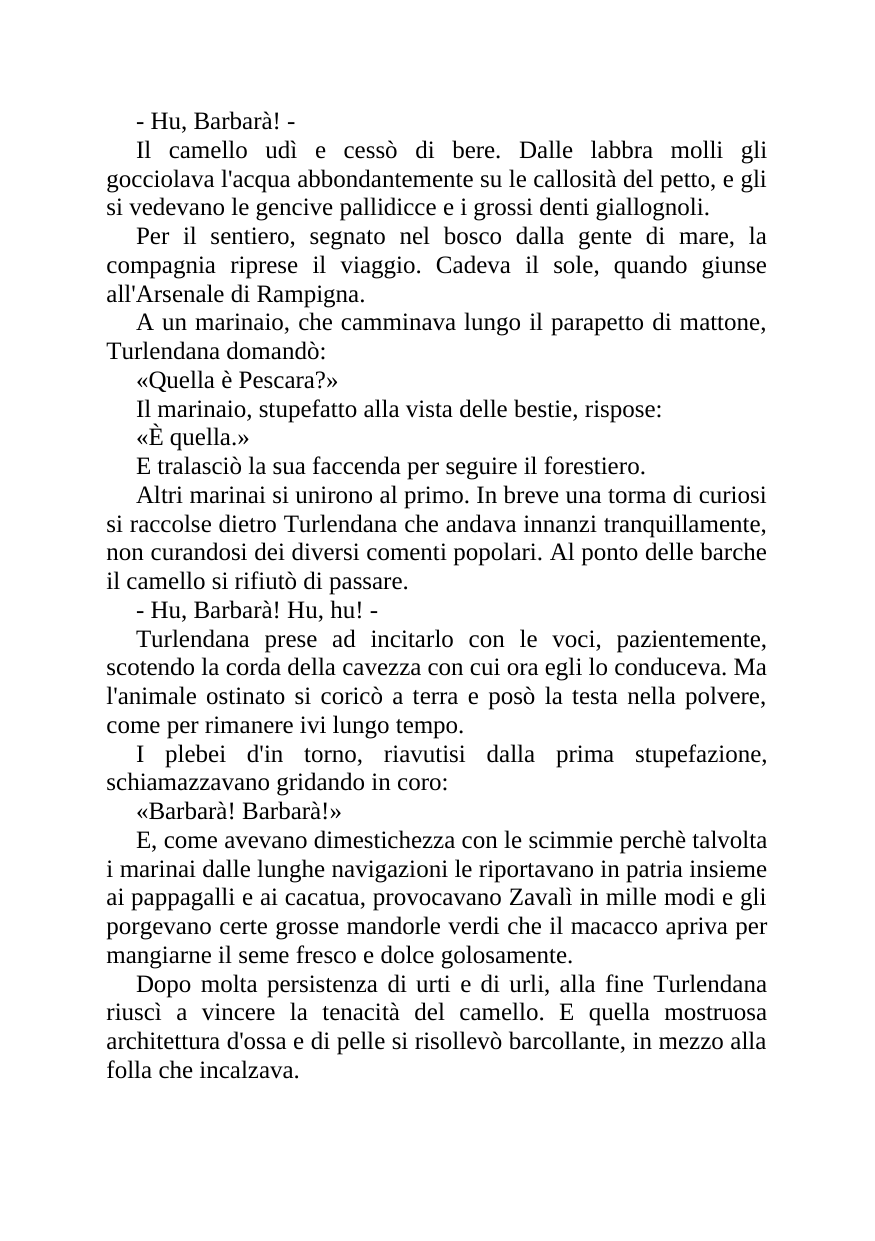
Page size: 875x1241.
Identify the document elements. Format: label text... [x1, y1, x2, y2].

text E, come avevano dimestichezza con le scimmie perchè talvolta i marinai dalle lunghe navigazioni le riportavano in patria insieme ai pappagalli e ai cacatua, provocavano Zavalì in mille modi e gli porgevano certe grosse mandorle verdi che il macacco apriva per mangiarne il seme fresco e dolce golosamente. [106, 825, 768, 969]
text Altri marinai si unirono al primo. In breve una torma di curiosi si raccolse dietro Turlendana che andava innanzi tranquillamente, non curandosi dei diversi comenti popolari. Al ponto delle barche il camello si rifiutò di passare. [106, 480, 768, 595]
text «È quella.» [106, 422, 768, 451]
text Turlendana prese ad incitarlo con le voci, pazientemente, scotendo la corda della cavezza con cui ora egli lo conduceva. Ma l'animale ostinato si coricò a terra e posò la testa nella polvere, come per rimanere ivi lungo tempo. [106, 624, 768, 739]
text Il marinaio, stupefatto alla vista delle bestie, rispose: [106, 394, 768, 422]
text Il camello udì e cessò di bere. Dalle labbra molli gli gocciolava l'acqua abbondantemente su le callosità del petto, e gli si vedevano le gencive pallidicce e i grossi denti giallognoli. [106, 135, 768, 221]
text - Hu, Barbarà! Hu, hu! - [106, 595, 768, 624]
text I plebei d'in torno, riavutisi dalla prima stupefazione, schiamazzavano gridando in coro: [106, 739, 768, 796]
text «Quella è Pescara?» [106, 365, 768, 394]
text Per il sentiero, segnato nel bosco dalla gente di mare, la compagnia riprese il viaggio. Cadeva il sole, quando giunse all'Arsenale di Rampigna. [106, 221, 768, 307]
text A un marinaio, che camminava lungo il parapetto di mattone, Turlendana domandò: [106, 307, 768, 365]
text «Barbarà! Barbarà!» [106, 796, 768, 825]
text E tralasciò la sua faccenda per seguire il forestiero. [106, 451, 768, 480]
text Dopo molta persistenza di urti e di urli, alla fine Turlendana riuscì a vincere la tenacità del camello. E quella mostruosa architettura d'ossa e di pelle si risollevò barcollante, in mezzo alla folla che incalzava. [106, 969, 768, 1084]
text - Hu, Barbarà! - [106, 106, 768, 135]
